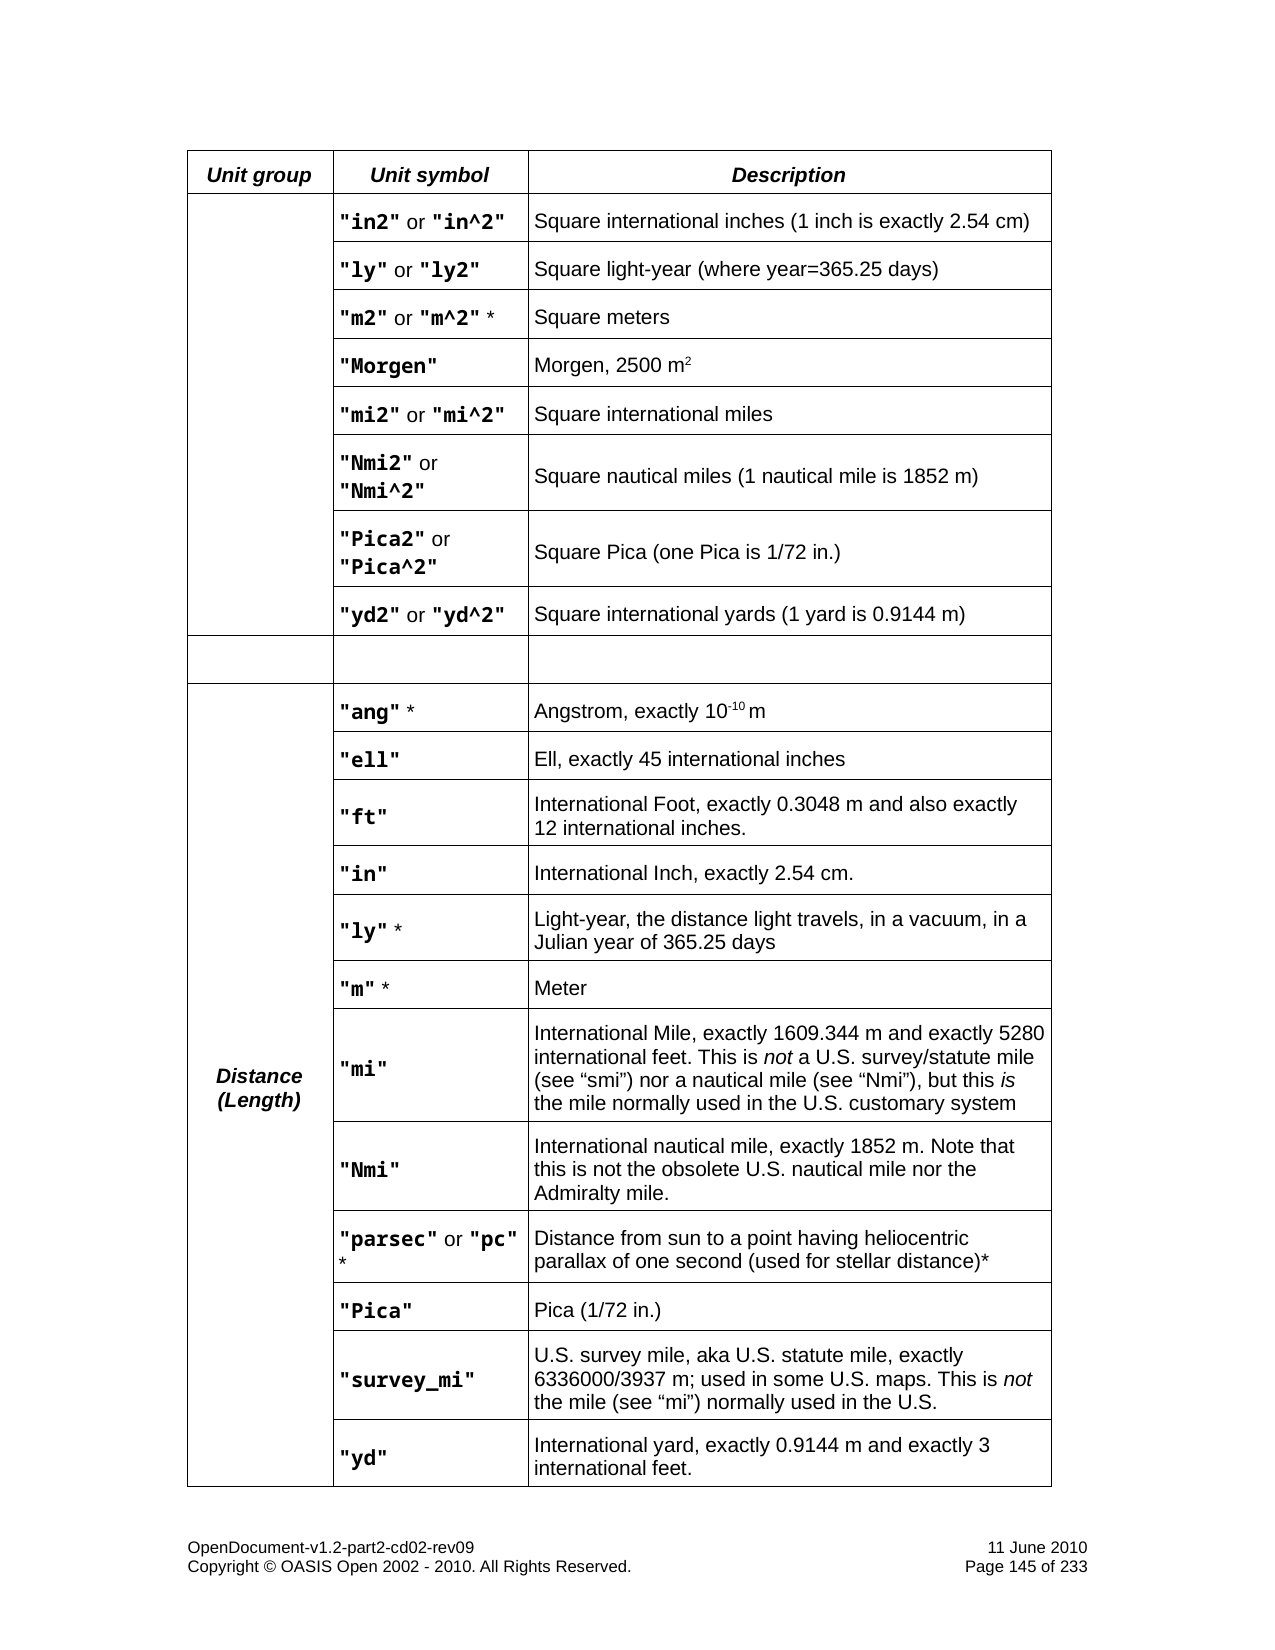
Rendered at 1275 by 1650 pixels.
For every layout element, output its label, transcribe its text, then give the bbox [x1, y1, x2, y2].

table_cell "Nmi2" or "Nmi^2" [334, 435, 528, 510]
table_cell Ell, exactly 45 international inches [529, 732, 1051, 779]
table_cell "m" * [334, 961, 528, 1008]
table_cell [188, 194, 333, 634]
table_cell International Mile, exactly 1609.344 m and exactly 5280 international feet. This is not a U.S. survey/statute mile (see “smi”) nor a nautical mile (see “Nmi”), but this is the mile normally used in the U.S. customary system [529, 1009, 1051, 1121]
table_cell [334, 636, 528, 683]
table_cell "Nmi" [334, 1122, 528, 1210]
table_cell "parsec" or "pc" * [334, 1211, 528, 1282]
table_cell Square light-year (where year=365.25 days) [529, 242, 1051, 289]
table_cell International Foot, exactly 0.3048 m and also exactly 12 international inches. [529, 780, 1051, 845]
table_cell "Pica" [334, 1283, 528, 1330]
table_cell Distance (Length) [188, 684, 333, 1486]
table_header Angstrom, exactly 10-10 m [529, 684, 1051, 731]
table_cell International nautical mile, exactly 1852 m. Note that this is not the obsolete U.S. nautical mile nor the Admiralty mile. [529, 1122, 1051, 1210]
table_cell "ly" or "ly2" [334, 242, 528, 289]
table_cell "mi" [334, 1009, 528, 1121]
table_cell "in" [334, 846, 528, 893]
table_cell "m2" or "m^2" * [334, 290, 528, 337]
table_cell International Inch, exactly 2.54 cm. [529, 846, 1051, 893]
table_cell "in2" or "in^2" [334, 194, 528, 241]
table_cell "survey_mi" [334, 1331, 528, 1419]
table_cell Square international yards (1 yard is 0.9144 m) [529, 587, 1051, 634]
table_cell International yard, exactly 0.9144 m and exactly 3 international feet. [529, 1420, 1051, 1486]
table_cell Light-year, the distance light travels, in a vacuum, in a Julian year of 365.25 days [529, 895, 1051, 960]
table_cell "Pica2" or "Pica^2" [334, 511, 528, 586]
table_cell Square international miles [529, 387, 1051, 434]
table_cell "ell" [334, 732, 528, 779]
table_cell [188, 636, 333, 683]
table_cell "ft" [334, 780, 528, 845]
table_cell U.S. survey mile, aka U.S. statute mile, exactly 6336000/3937 m; used in some U.S. maps. This is not the mile (see “mi”) normally used in the U.S. [529, 1331, 1051, 1419]
table_cell Distance from sun to a point having heliocentric parallax of one second (used for stellar distance)* [529, 1211, 1051, 1282]
table_header Description [529, 151, 1051, 193]
table_cell "yd2" or "yd^2" [334, 587, 528, 634]
table_cell "ly" * [334, 895, 528, 960]
table_cell "yd" [334, 1420, 528, 1486]
table_cell Pica (1/72 in.) [529, 1283, 1051, 1330]
table_cell Square Pica (one Pica is 1/72 in.) [529, 511, 1051, 586]
table_cell "mi2" or "mi^2" [334, 387, 528, 434]
table_header Unit symbol [334, 151, 528, 193]
table_cell [529, 636, 1051, 683]
table_cell Square international inches (1 inch is exactly 2.54 cm) [529, 194, 1051, 241]
table_cell Meter [529, 961, 1051, 1008]
table_header Unit group [188, 151, 333, 193]
table_cell Square nautical miles (1 nautical mile is 1852 m) [529, 435, 1051, 510]
table_header "ang" * [334, 684, 528, 731]
table_cell Square meters [529, 290, 1051, 337]
table_cell "Morgen" [334, 339, 528, 386]
table_cell Morgen, 2500 m2 [529, 339, 1051, 386]
